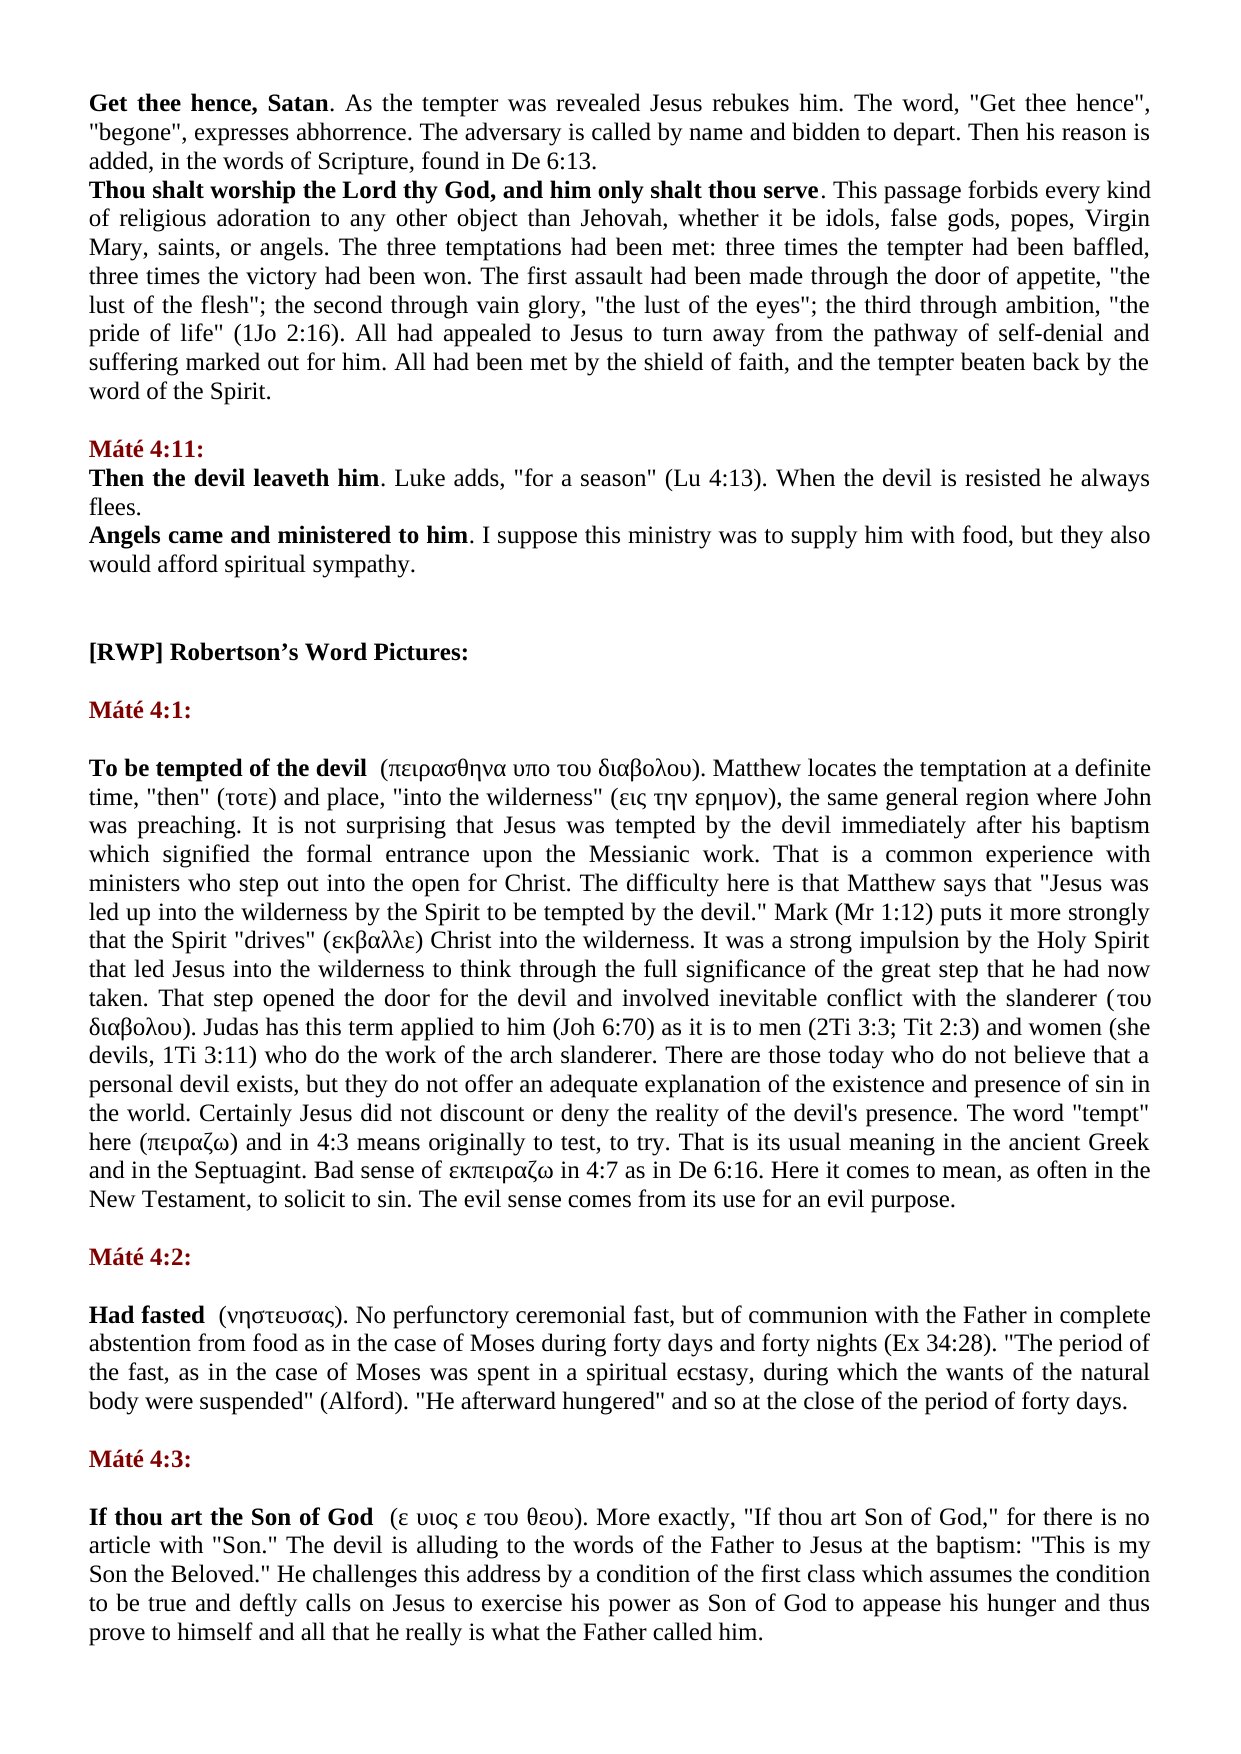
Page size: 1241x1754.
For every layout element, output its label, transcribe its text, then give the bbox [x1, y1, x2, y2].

text Máté 4:1: [88, 695, 1152, 724]
text [RWP] Robertson’s Word Pictures: [88, 637, 1152, 666]
text Máté 4:2: [88, 1242, 1152, 1271]
text Get thee hence, Satan. As the tempter was revealed Jesus rebukes him. The word, "Get thee hence", "begone", expresses abhorrence. The adversary is called by name and bidden to depart. Then his reason is added, in the words of Scripture, found in De 6:13. Thou shalt worship the Lord thy God, and him only shalt thou serve. This passage forbids every kind of religious adoration to any other object than Jehovah, whether it be idols, false gods, popes, Virgin Mary, saints, or angels. The three temptations had been met: three times the tempter had been baffled, three times the victory had been won. The first assault had been made through the door of appetite, "the lust of the flesh"; the second through vain glory, "the lust of the eyes"; the third through ambition, "the pride of life" (1Jo 2:16). All had appealed to Jesus to turn away from the pathway of self-denial and suffering marked out for him. All had been met by the shield of faith, and the tempter beaten back by the word of the Spirit. [88, 88, 1152, 405]
text Had fasted (νηστευσας). No perfunctory ceremonial fast, but of communion with the Father in complete abstention from food as in the case of Moses during forty days and forty nights (Ex 34:28). "The period of the fast, as in the case of Moses was spent in a spiritual ecstasy, during which the wants of the natural body were suspended" (Alford). "He afterward hungered" and so at the close of the period of forty days. [88, 1300, 1152, 1415]
text If thou art the Son of God (ε υιος ε του θεου). More exactly, "If thou art Son of God," for there is no article with "Son." The devil is alluding to the words of the Father to Jesus at the baptism: "This is my Son the Beloved." He challenges this address by a condition of the first class which assumes the condition to be true and deftly calls on Jesus to exercise his power as Son of God to appease his hunger and thus prove to himself and all that he really is what the Father called him. [88, 1502, 1152, 1646]
text Máté 4:3: [88, 1444, 1152, 1473]
text Then the devil leaveth him. Luke adds, "for a season" (Lu 4:13). When the devil is resisted he always flees. Angels came and ministered to him. I suppose this ministry was to supply him with food, but they also would afford spiritual sympathy. [88, 463, 1152, 578]
text Máté 4:11: [88, 434, 1152, 463]
text To be tempted of the devil (πειρασθηνα υπο του διαβολου). Matthew locates the temptation at a definite time, "then" (τοτε) and place, "into the wilderness" (εις την ερημον), the same general region where John was preaching. It is not surprising that Jesus was tempted by the devil immediately after his baptism which signified the formal entrance upon the Messianic work. That is a common experience with ministers who step out into the open for Christ. The difficulty here is that Matthew says that "Jesus was led up into the wilderness by the Spirit to be tempted by the devil." Mark (Mr 1:12) puts it more strongly that the Spirit "drives" (εκβαλλε) Christ into the wilderness. It was a strong impulsion by the Holy Spirit that led Jesus into the wilderness to think through the full significance of the great step that he had now taken. That step opened the door for the devil and involved inevitable conflict with the slanderer (του διαβολου). Judas has this term applied to him (Joh 6:70) as it is to men (2Ti 3:3; Tit 2:3) and women (she devils, 1Ti 3:11) who do the work of the arch slanderer. There are those today who do not believe that a personal devil exists, but they do not offer an adequate explanation of the existence and presence of sin in the world. Certainly Jesus did not discount or deny the reality of the devil's presence. The word "tempt" here (πειραζω) and in 4:3 means originally to test, to try. That is its usual meaning in the ancient Greek and in the Septuagint. Bad sense of εκπειραζω in 4:7 as in De 6:16. Here it comes to mean, as often in the New Testament, to solicit to sin. The evil sense comes from its use for an evil purpose. [88, 753, 1152, 1213]
